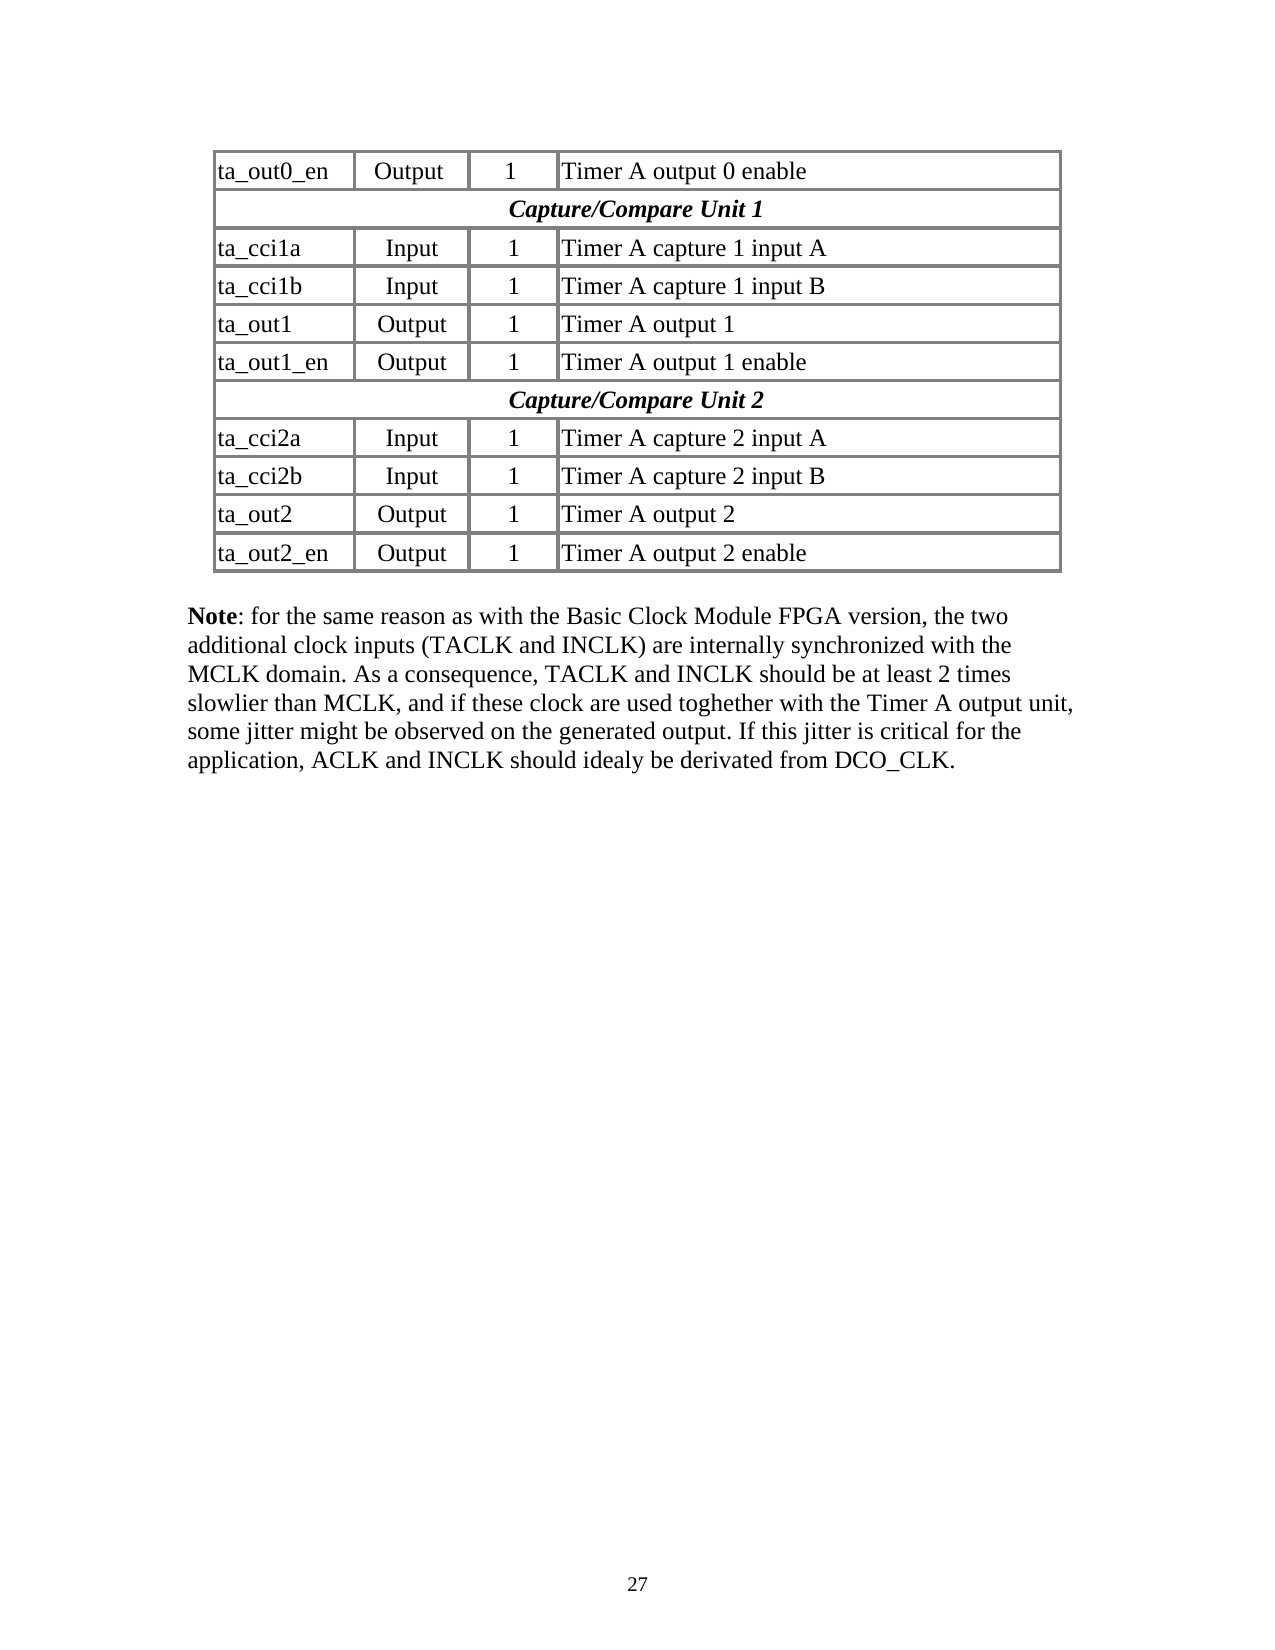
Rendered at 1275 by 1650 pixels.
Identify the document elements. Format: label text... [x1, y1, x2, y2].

table_cell 1 [471, 268, 556, 302]
table_cell Timer A output 0 enable [560, 153, 1059, 188]
table_cell 1 [471, 535, 556, 569]
table_cell Timer A capture 1 input A [560, 230, 1059, 264]
table_cell 1 [471, 230, 556, 264]
table_cell Timer A output 2 enable [560, 535, 1059, 569]
table_cell Input [356, 458, 467, 493]
table_cell Timer A capture 2 input B [560, 458, 1059, 493]
table_cell ta_cci2a [216, 420, 353, 455]
table_cell ta_cci1b [216, 268, 353, 302]
table_cell Output [356, 496, 467, 531]
table_cell Input [356, 420, 467, 455]
table_cell ta_out1 [216, 306, 353, 341]
table_cell Capture/Compare Unit 1 [216, 191, 1059, 226]
table_cell ta_out1_en [216, 344, 353, 379]
table_cell 1 [471, 153, 556, 188]
table_cell ta_cci2b [216, 458, 353, 493]
table_cell 1 [471, 496, 556, 531]
table_cell ta_out2_en [216, 535, 353, 569]
table_cell Output [356, 153, 467, 188]
table_cell 1 [471, 306, 556, 341]
table_cell ta_out2 [216, 496, 353, 531]
table_cell Output [356, 306, 467, 341]
table_cell 1 [471, 420, 556, 455]
table_cell ta_out0_en [216, 153, 353, 188]
table_cell 1 [471, 344, 556, 379]
table_cell Output [356, 344, 467, 379]
table_cell Output [356, 535, 467, 569]
table_cell Timer A output 1 [560, 306, 1059, 341]
table_cell 1 [471, 458, 556, 493]
table_cell Timer A output 2 [560, 496, 1059, 531]
table_cell ta_cci1a [216, 230, 353, 264]
table_cell Timer A capture 1 input B [560, 268, 1059, 302]
table_cell Input [356, 230, 467, 264]
text Note: for the same reason as with the Basic Clock Module FPGA version, the two additional clock inputs (TACLK and INCLK) are internally synchronized with the MCLK domain. As a consequence, TACLK and INCLK should be at least 2 times slowlier than MCLK, and if these clock are used toghether with the Timer A output unit, some jitter might be observed on the generated output. If this jitter is critical for the application, ACLK and INCLK should idealy be derivated from DCO_CLK. [187, 573, 1088, 774]
table_cell Capture/Compare Unit 2 [216, 382, 1059, 417]
table_cell Input [356, 268, 467, 302]
table_cell Timer A output 1 enable [560, 344, 1059, 379]
table_cell Timer A capture 2 input A [560, 420, 1059, 455]
